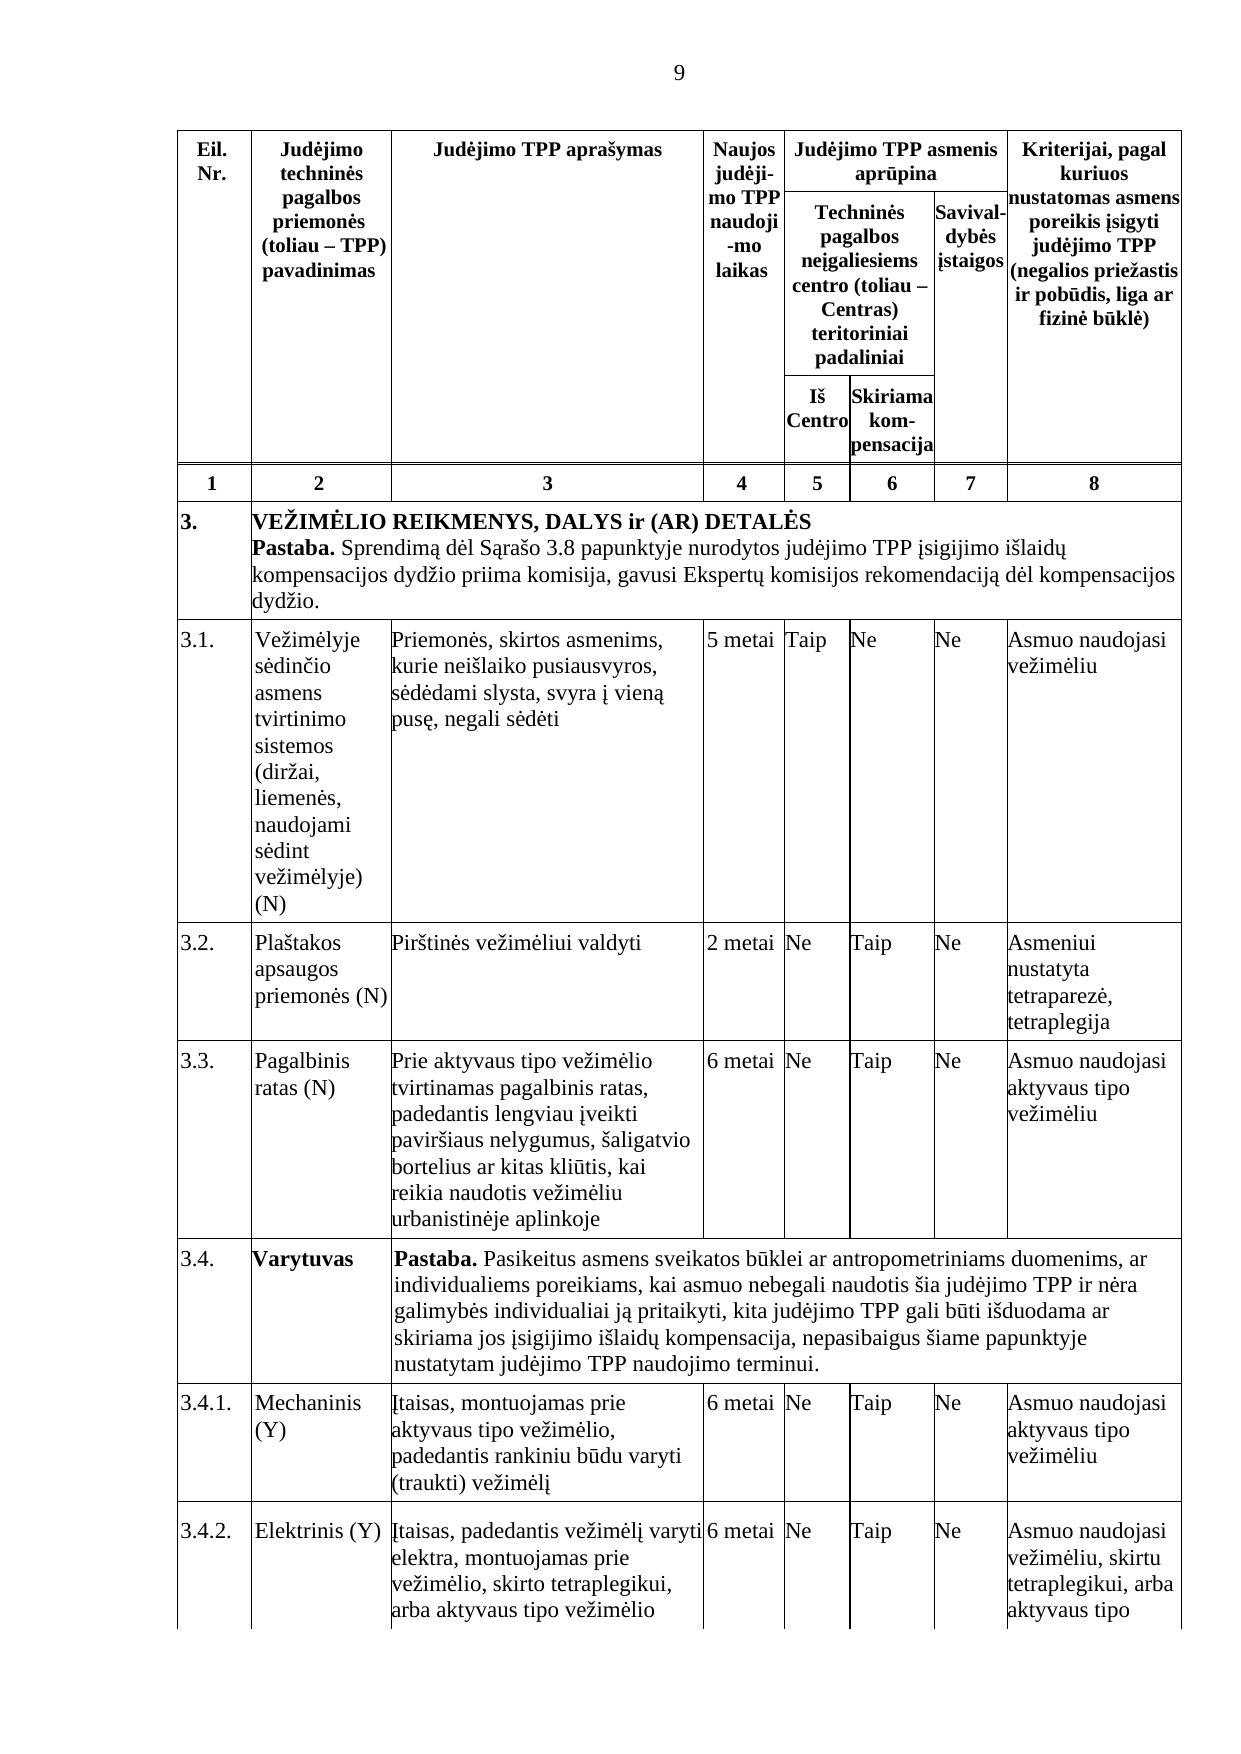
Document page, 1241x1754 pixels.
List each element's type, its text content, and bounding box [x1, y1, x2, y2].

table_cell Techninės pagalbos neįgaliesiems centro (toliau – Centras) teritoriniai padaliniai [785, 192, 934, 375]
table_cell Elektrinis (Y) [252, 1502, 391, 1629]
table_cell Ne [935, 923, 1007, 1040]
table_cell 6 metai [704, 1384, 784, 1501]
table_cell Ne [785, 1041, 849, 1238]
table_cell 3.3. [178, 1041, 251, 1238]
table_cell Ne [935, 1041, 1007, 1238]
table_cell Priemonės, skirtos asmenims, kurie neišlaiko pusiausvyros, sėdėdami slysta, svyra į vieną pusę, negali sėdėti [392, 620, 703, 922]
table_cell Taip [851, 1502, 934, 1629]
table_cell Pastaba. Pasikeitus asmens sveikatos būklei ar antropometriniams duomenims, ar individualiems poreikiams, kai asmuo nebegali naudotis šia judėjimo TPP ir nėra galimybės individualiai ją pritaikyti, kita judėjimo TPP gali būti išduodama ar skiriama jos įsigijimo išlaidų kompensacija, nepasibaigus šiame papunktyje nustatytam judėjimo TPP naudojimo terminui. [392, 1239, 1181, 1382]
table_cell Ne [935, 1502, 1007, 1629]
table_cell Vežimėlyje sėdinčio asmens tvirtinimo sistemos (diržai, liemenės, naudojami sėdint vežimėlyje) (N) [252, 620, 391, 922]
table_cell 8 [1008, 465, 1181, 501]
table_cell 6 metai [704, 1502, 784, 1629]
table_header Judėjimo techninės pagalbos priemonės (toliau – TPP) pavadinimas [252, 131, 391, 462]
table_cell Taip [851, 1384, 934, 1501]
table_cell VEŽIMĖLIO REIKMENYS, DALYS ir (AR) DETALĖS Pastaba. Sprendimą dėl Sąrašo 3.8 papunktyje nurodytos judėjimo TPP įsigijimo išlaidų kompensacijos dydžio priima komisija, gavusi Ekspertų komisijos rekomendaciją dėl kompensacijos dydžio. [252, 502, 1181, 619]
table_cell Skiriama kom-pensacija [851, 376, 934, 462]
table_cell 1 [178, 465, 251, 501]
table_header Naujos judėji- mo TPP naudoji-mo laikas [704, 131, 784, 462]
table_cell Pirštinės vežimėliui valdyti [392, 923, 703, 1040]
table_cell 3.4.1. [178, 1384, 251, 1501]
table_cell Iš Centro [785, 376, 849, 462]
table_cell 5 metai [704, 620, 784, 922]
table_cell 3.2. [178, 923, 251, 1040]
table_cell Ne [935, 1384, 1007, 1501]
table_cell Asmuo naudojasi aktyvaus tipo vežimėliu [1008, 1384, 1181, 1501]
table_cell 3. [178, 502, 251, 619]
table_cell 3 [392, 465, 703, 501]
table_header Eil. Nr. [178, 131, 251, 462]
table_header Judėjimo TPP aprašymas [392, 131, 703, 462]
table_cell 3.1. [178, 620, 251, 922]
table_header Judėjimo TPP asmenis aprūpina [785, 131, 1007, 191]
table_cell 4 [704, 465, 784, 501]
table_cell Pagalbinis ratas (N) [252, 1041, 391, 1238]
table_cell 5 [785, 465, 849, 501]
table_cell Savival-dybės įstaigos [935, 192, 1007, 462]
table_cell Įtaisas, montuojamas prie aktyvaus tipo vežimėlio, padedantis rankiniu būdu varyti (traukti) vežimėlį [392, 1384, 703, 1501]
table_header Kriterijai, pagal kuriuos nustatomas asmens poreikis įsigyti judėjimo TPP (negalios priežastis ir pobūdis, liga ar fizinė būklė) [1008, 131, 1181, 462]
table_cell Mechaninis (Y) [252, 1384, 391, 1501]
table_cell Ne [851, 620, 934, 922]
table_cell Ne [785, 1384, 849, 1501]
table_cell 3.4.2. [178, 1502, 251, 1629]
table_cell Ne [935, 620, 1007, 922]
table_cell 7 [935, 465, 1007, 501]
table_cell Asmuo naudojasi aktyvaus tipo vežimėliu [1008, 1041, 1181, 1238]
table_cell Ne [785, 923, 849, 1040]
table_cell Plaštakos apsaugos priemonės (N) [252, 923, 391, 1040]
table_cell Taip [851, 923, 934, 1040]
table_cell Ne [785, 1502, 849, 1629]
table_cell Asmeniui nustatyta tetraparezė, tetraplegija [1008, 923, 1181, 1040]
table_cell Įtaisas, padedantis vežimėlį varyti elektra, montuojamas prie vežimėlio, skirto tetraplegikui, arba aktyvaus tipo vežimėlio [392, 1502, 703, 1629]
table_cell Varytuvas [252, 1239, 391, 1382]
table_cell Taip [851, 1041, 934, 1238]
table_cell Asmuo naudojasi vežimėliu [1008, 620, 1181, 922]
table_cell 6 [851, 465, 934, 501]
table_cell Taip [785, 620, 849, 922]
table_cell 2 metai [704, 923, 784, 1040]
table_cell Prie aktyvaus tipo vežimėlio tvirtinamas pagalbinis ratas, padedantis lengviau įveikti paviršiaus nelygumus, šaligatvio bortelius ar kitas kliūtis, kai reikia naudotis vežimėliu urbanistinėje aplinkoje [392, 1041, 703, 1238]
table_cell 2 [252, 465, 391, 501]
table_cell 3.4. [178, 1239, 251, 1382]
table_cell Asmuo naudojasi vežimėliu, skirtu tetraplegikui, arba aktyvaus tipo [1008, 1502, 1181, 1629]
table_cell 6 metai [704, 1041, 784, 1238]
